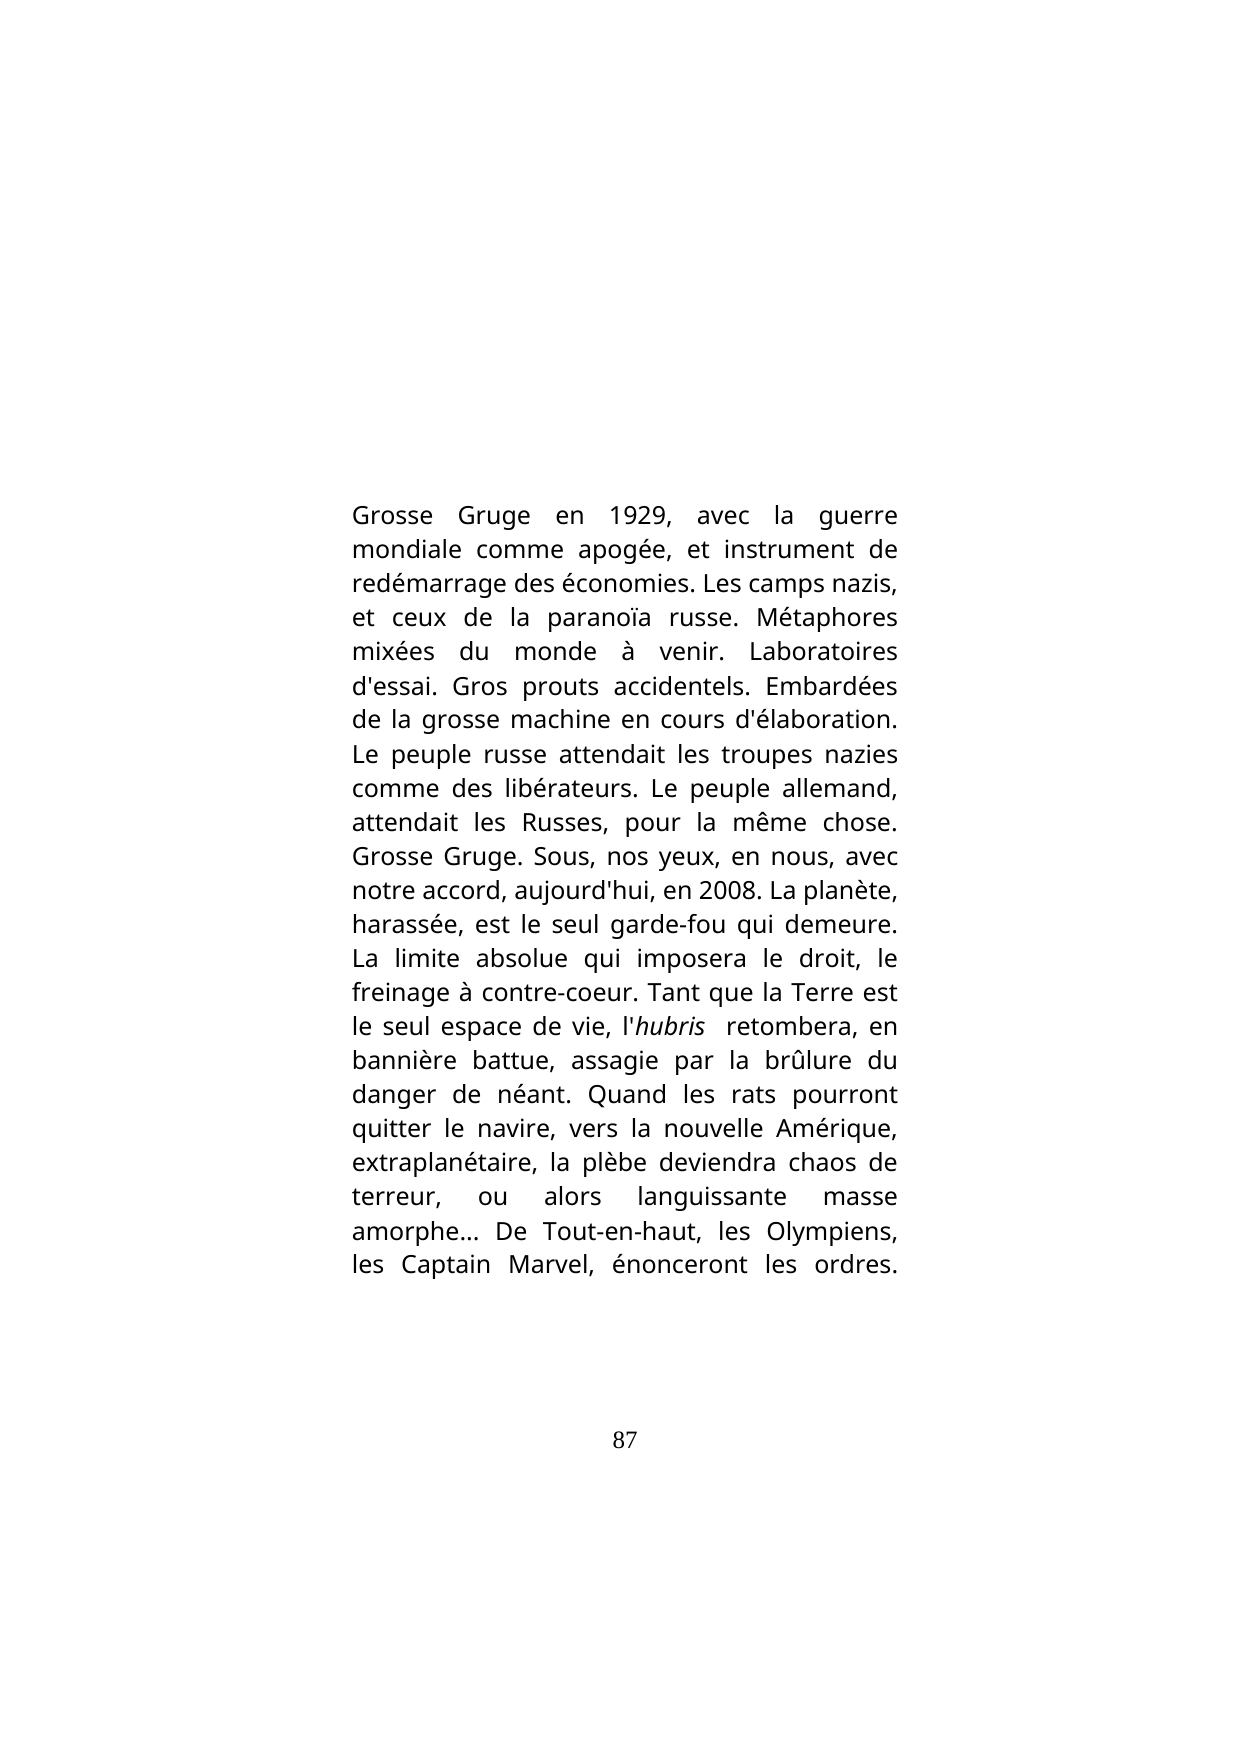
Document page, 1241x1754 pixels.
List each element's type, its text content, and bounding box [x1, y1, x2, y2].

text Grosse Gruge en 1929, avec la guerre mondiale comme apogée, et instrument de redémarrage des économies. Les camps nazis, et ceux de la paranoïa russe. Métaphores mixées du monde à venir. Laboratoires d'essai. Gros prouts accidentels. Embardées de la grosse machine en cours d'élaboration. Le peuple russe attendait les troupes nazies comme des libérateurs. Le peuple allemand, attendait les Russes, pour la même chose. Grosse Gruge. Sous, nos yeux, en nous, avec notre accord, aujourd'hui, en 2008. La planète, harassée, est le seul garde-fou qui demeure. La limite absolue qui imposera le droit, le freinage à contre-coeur. Tant que la Terre est le seul espace de vie, l'hubris retombera, en bannière battue, assagie par la brûlure du danger de néant. Quand les rats pourront quitter le navire, vers la nouvelle Amérique, extraplanétaire, la plèbe deviendra chaos de terreur, ou alors languissante masse amorphe... De Tout-en-haut, les Olympiens, les Captain Marvel, énonceront les ordres. [352, 498, 898, 1281]
